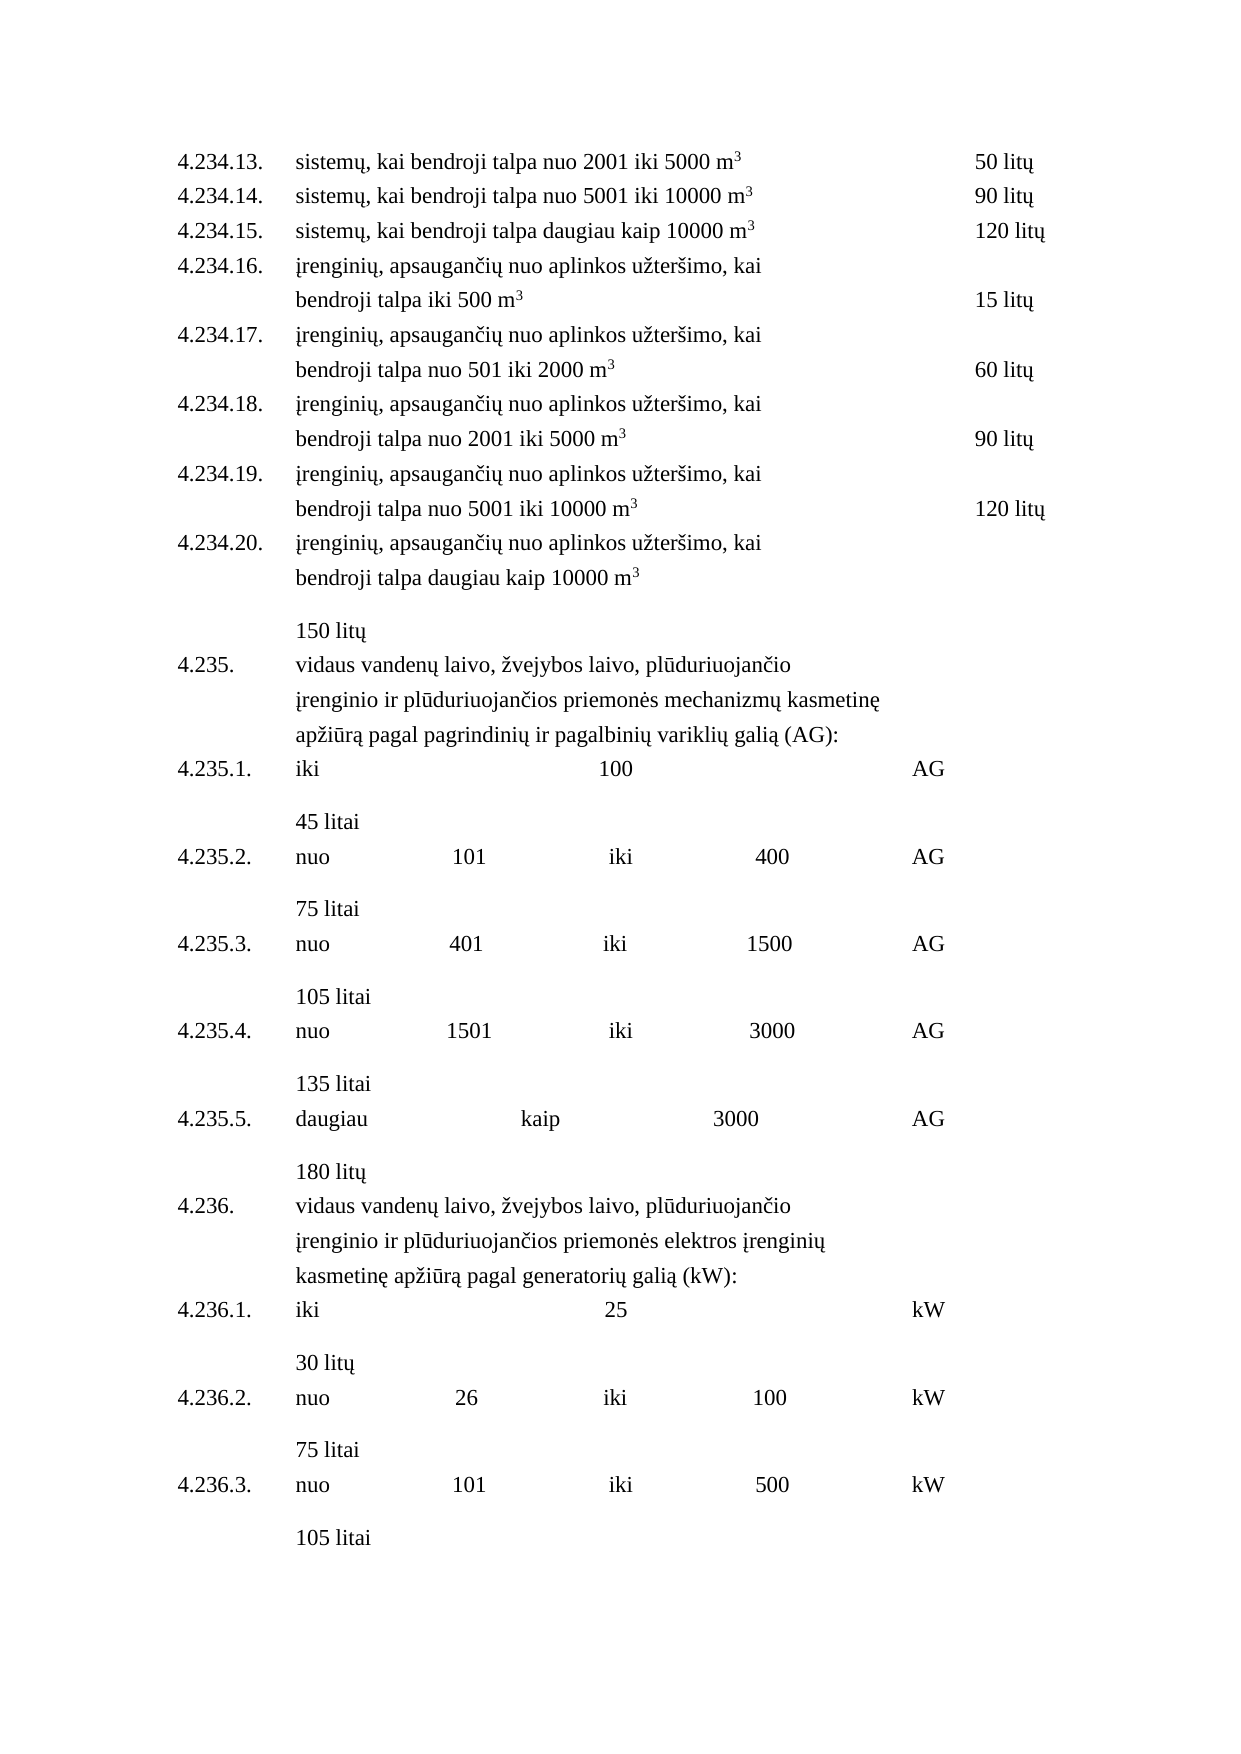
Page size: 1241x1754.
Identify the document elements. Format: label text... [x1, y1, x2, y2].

text bendroji talpa nuo 5001 iki 10000 m3 120 litų [177, 494, 1122, 521]
text 4.236.1. iki 25 kW 30 litų [177, 1296, 945, 1376]
text 4.235.1. iki 100 AG 45 litai [177, 755, 945, 834]
text 4.234.20. įrenginių, apsaugančių nuo aplinkos užteršimo, kai [177, 529, 1122, 556]
text bendroji talpa iki 500 m3 15 litų [177, 286, 1122, 313]
text bendroji talpa nuo 2001 iki 5000 m3 90 litų [177, 425, 1122, 452]
text 4.234.15. sistemų, kai bendroji talpa daugiau kaip 10000 m3 120 litų [177, 217, 1122, 243]
text 4.235.3. nuo 401 iki 1500 AG 105 litai [177, 930, 945, 1009]
text įrenginio ir plūduriuojančios priemonės elektros įrenginių [177, 1227, 1122, 1253]
text 4.234.17. įrenginių, apsaugančių nuo aplinkos užteršimo, kai [177, 321, 1122, 347]
text 4.234.16. įrenginių, apsaugančių nuo aplinkos užteršimo, kai [177, 252, 1122, 278]
text 4.234.14. sistemų, kai bendroji talpa nuo 5001 iki 10000 m3 90 litų [177, 182, 1122, 209]
text 4.234.19. įrenginių, apsaugančių nuo aplinkos užteršimo, kai [177, 460, 1122, 486]
text 4.236. vidaus vandenų laivo, žvejybos laivo, plūduriuojančio [177, 1192, 1122, 1219]
text 4.235.4. nuo 1501 iki 3000 AG 135 litai [177, 1018, 945, 1097]
text įrenginio ir plūduriuojančios priemonės mechanizmų kasmetinę [177, 686, 1122, 712]
text 4.235. vidaus vandenų laivo, žvejybos laivo, plūduriuojančio [177, 651, 1122, 678]
text 4.236.3. nuo 101 iki 500 kW 105 litai [177, 1471, 945, 1550]
text 4.235.2. nuo 101 iki 400 AG 75 litai [177, 843, 945, 922]
text bendroji talpa nuo 501 iki 2000 m3 60 litų [177, 356, 1122, 382]
text 4.236.2. nuo 26 iki 100 kW 75 litai [177, 1384, 945, 1463]
text kasmetinę apžiūrą pagal generatorių galią (kW): [295, 1262, 945, 1288]
text 4.234.13. sistemų, kai bendroji talpa nuo 2001 iki 5000 m3 50 litų [177, 148, 1122, 174]
text 4.235.5. daugiau kaip 3000 AG 180 litų [177, 1105, 945, 1184]
text 4.234.18. įrenginių, apsaugančių nuo aplinkos užteršimo, kai [177, 391, 1122, 417]
text bendroji talpa daugiau kaip 10000 m3 150 litų [295, 564, 945, 643]
text apžiūrą pagal pagrindinių ir pagalbinių variklių galią (AG): [295, 721, 945, 747]
